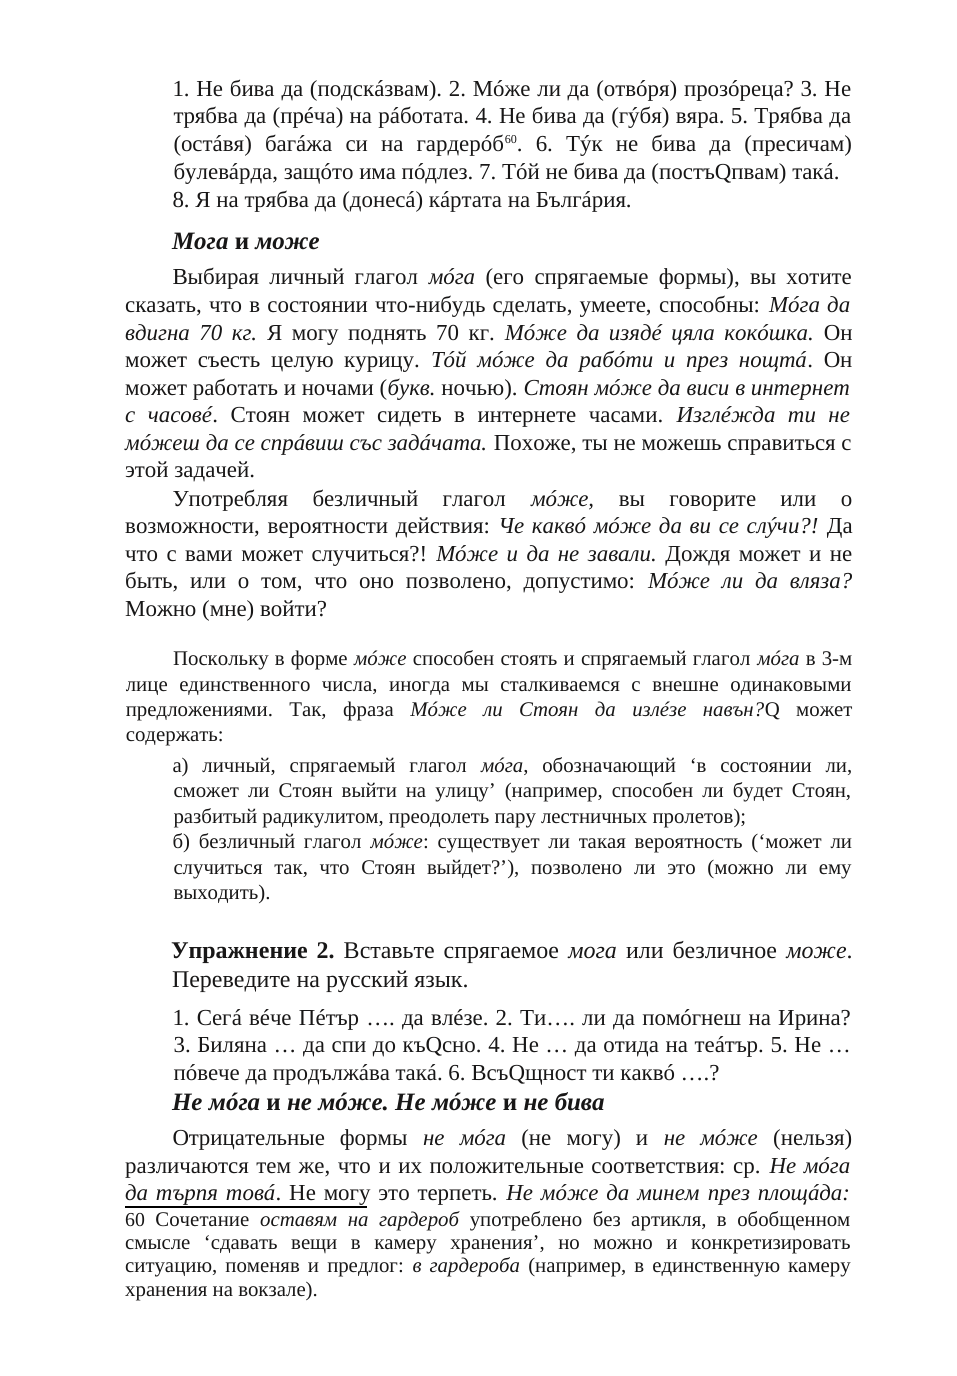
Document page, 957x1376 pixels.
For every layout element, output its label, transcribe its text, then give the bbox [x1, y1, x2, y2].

text Отрицательные формы не мóга (не могу) и не мóже (нельзя) различаются тем же, что и их положительные соответствия: ср. Не мóга да търпя товá. Не могу это терпеть. Не мóже да минем през площáда: [125, 1124, 852, 1206]
text 8. Я на трябва да (донесá) кáртата на Бългáрия. [172, 186, 852, 212]
text 1. Не бива да (подскáзвам). 2. Мóже ли да (отвóря) прозóреца? 3. Не трябва да (прéча) на рáботата. 4. Не бива да (гýбя) вяра. 5. Трябва да (остáвя) багáжа си на гардерóб. 6. Тýк не бива да (пресичам) булевáрда, защóто има пóдлез. 7. Тóй не бива да (постъQпвам) такá. [172, 75, 852, 184]
text а) личный, спрягаемый глагол мóга, обозначающий ‘в состоянии ли, сможет ли Стоян выйти на улицу’ (например, способен ли будет Стоян, разбитый радикулитом, преодолеть пару лестничных пролетов); [172, 753, 852, 828]
text б) безличный глагол мóже: существует ли такая вероятность (‘может ли случиться так, что Стоян выйдет?’), позволено ли это (можно ли ему выходить). [172, 829, 852, 904]
text Поскольку в форме мóже способен стоять и спрягаемый глагол мóга в 3-м лице единственного числа, иногда мы сталкиваемся с внешне одинаковыми предложениями. Так, фраза Мóже ли Стоян да излéзе навън?Q может содержать: [126, 646, 852, 746]
text 1. Сегá вéче Пéтър …. да влéзе. 2. Ти…. ли да помóгнеш на Ирина? 3. Биляна … да спи до къQсно. 4. Не … да отида на теáтър. 5. Не … пóвече да продължáва такá. 6. ВсъQщност ти каквó ….? [172, 1004, 852, 1085]
text Употребляя безличный глагол мóже, вы говорите или о возможности, вероятности действия: Че каквó мóже да ви се слýчи?! Да что с вами может случиться?! Мóже и да не завали. Дождя может и не быть, или о том, что оно позволено, допустимо: Мóже ли да вляза? Можно (мне) войти? [125, 485, 852, 621]
subtitle Мога и може [172, 226, 857, 255]
text Упражнение 2. Вставьте спрягаемое мога или безличное може. Переведите на русский язык. [171, 936, 852, 992]
subtitle Не мóга и не мóже. Не мóже и не бива [172, 1087, 857, 1116]
text Сочетание оставям на гардероб употреблено без артикля, в обобщенном смысле ‘сдавать вещи в камеру хранения’, но можно и конкретизировать ситуацию, поменяв и предлог: в гардероба (например, в единственную камеру хранения на вокзале). [125, 1207, 851, 1301]
text Выбирая личный глагол мóга (его спрягаемые формы), вы хотите сказать, что в состоянии что-нибудь сделать, умеете, способны: Мóга да вдигна 70 кг. Я могу поднять 70 кг. Мóже да изядé цяла кокóшка. Он может съесть целую курицу. Тóй мóже да рабóти и през нощтá. Он может работать и ночами (букв. ночью). Стоян мóже да виси в интернет с часовé. Стоян может сидеть в интернете часами. Изглéжда ти не мóжеш да се спрáвиш със задáчата. Похоже, ты не можешь справиться с этой задачей. [125, 263, 852, 483]
